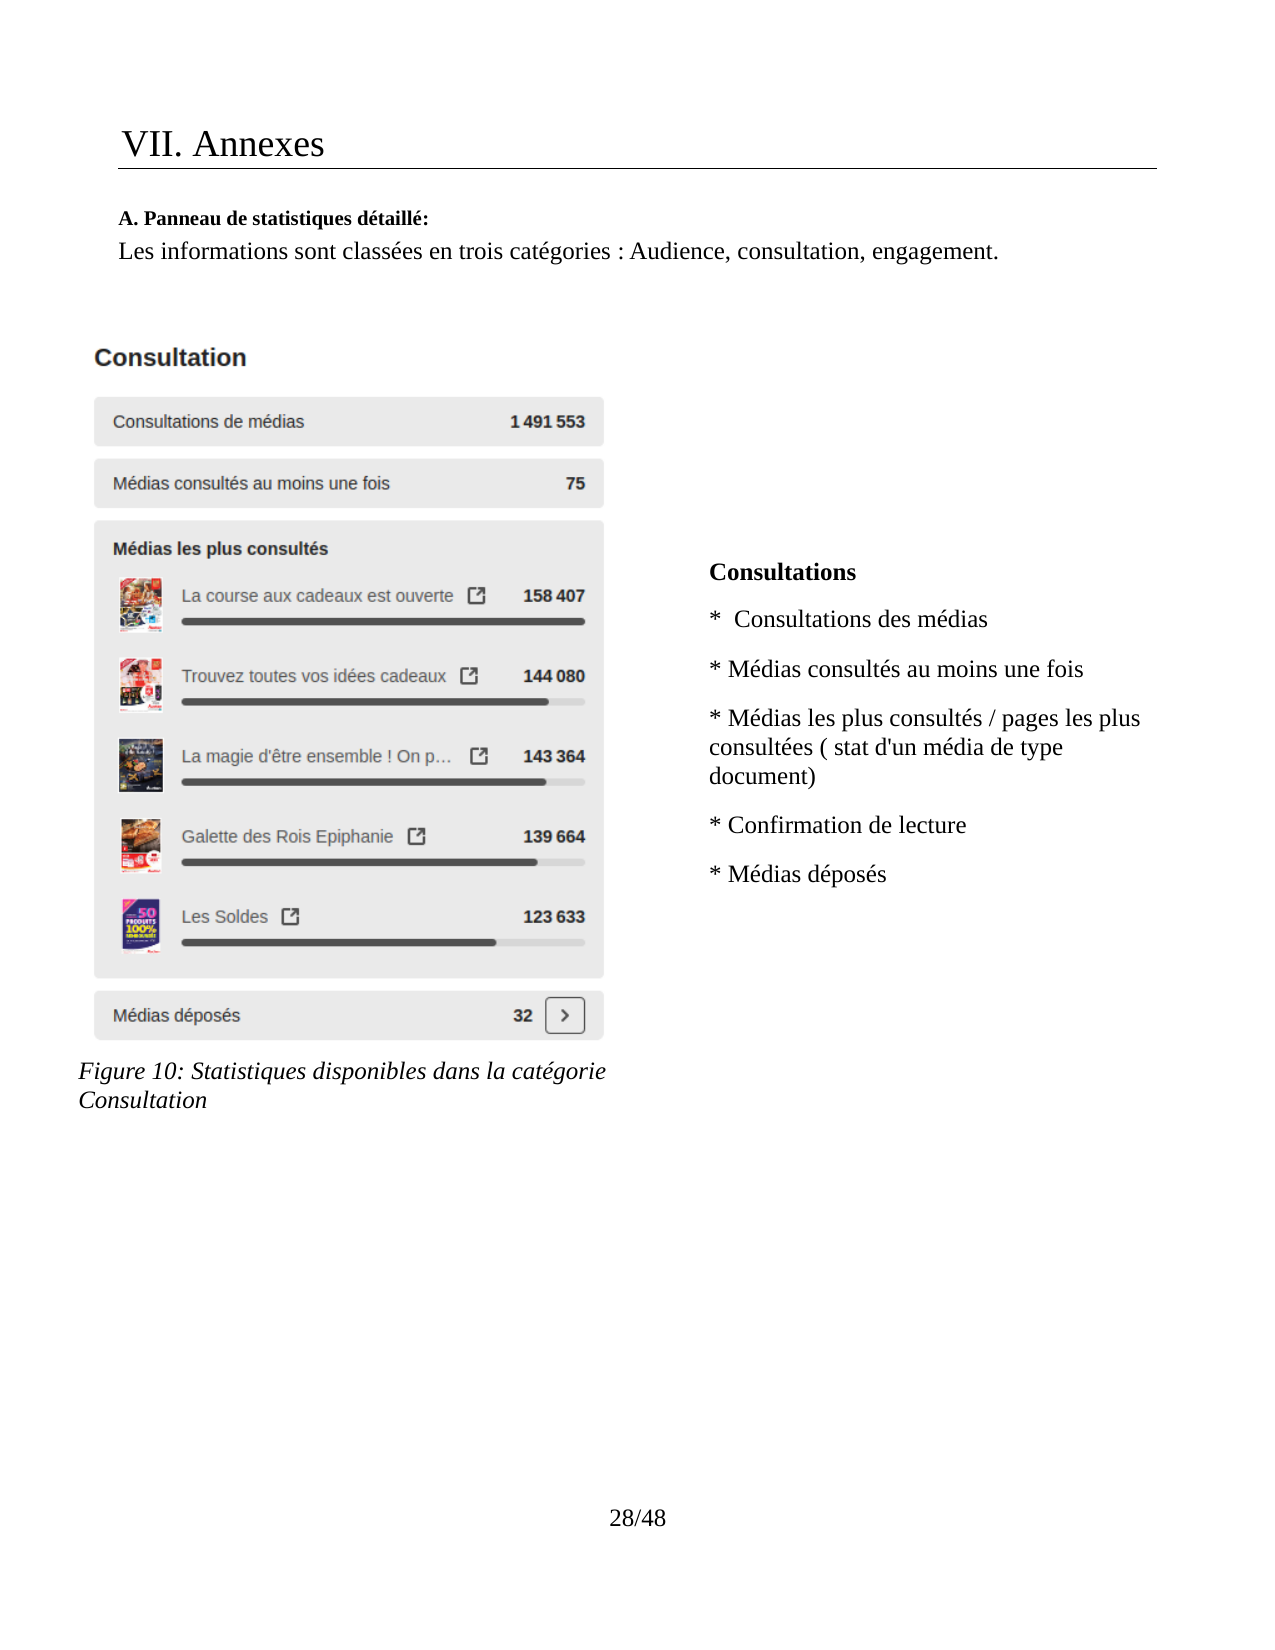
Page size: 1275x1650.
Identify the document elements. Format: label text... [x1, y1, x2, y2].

subtitle A. Panneau de statistiques détaillé: [118, 206, 1157, 229]
text * Médias consultés au moins une fois [610, 654, 1157, 683]
text * Médias les plus consultés / pages les plus consultées ( stat d'un média de type document) [610, 703, 1157, 789]
text * Médias déposés [610, 859, 1157, 888]
text Les informations sont classées en trois catégories : Audience, consultation, engagement. [118, 236, 1157, 265]
text * Confirmation de lecture [610, 810, 1157, 839]
text Consultations [610, 557, 1157, 586]
text Figure 10: Statistiques disponibles dans la catégorie Consultation [78, 1051, 609, 1113]
text * Consultations des médias [610, 604, 1157, 633]
picture [78, 339, 610, 1051]
subtitle Annexes [118, 118, 1157, 168]
